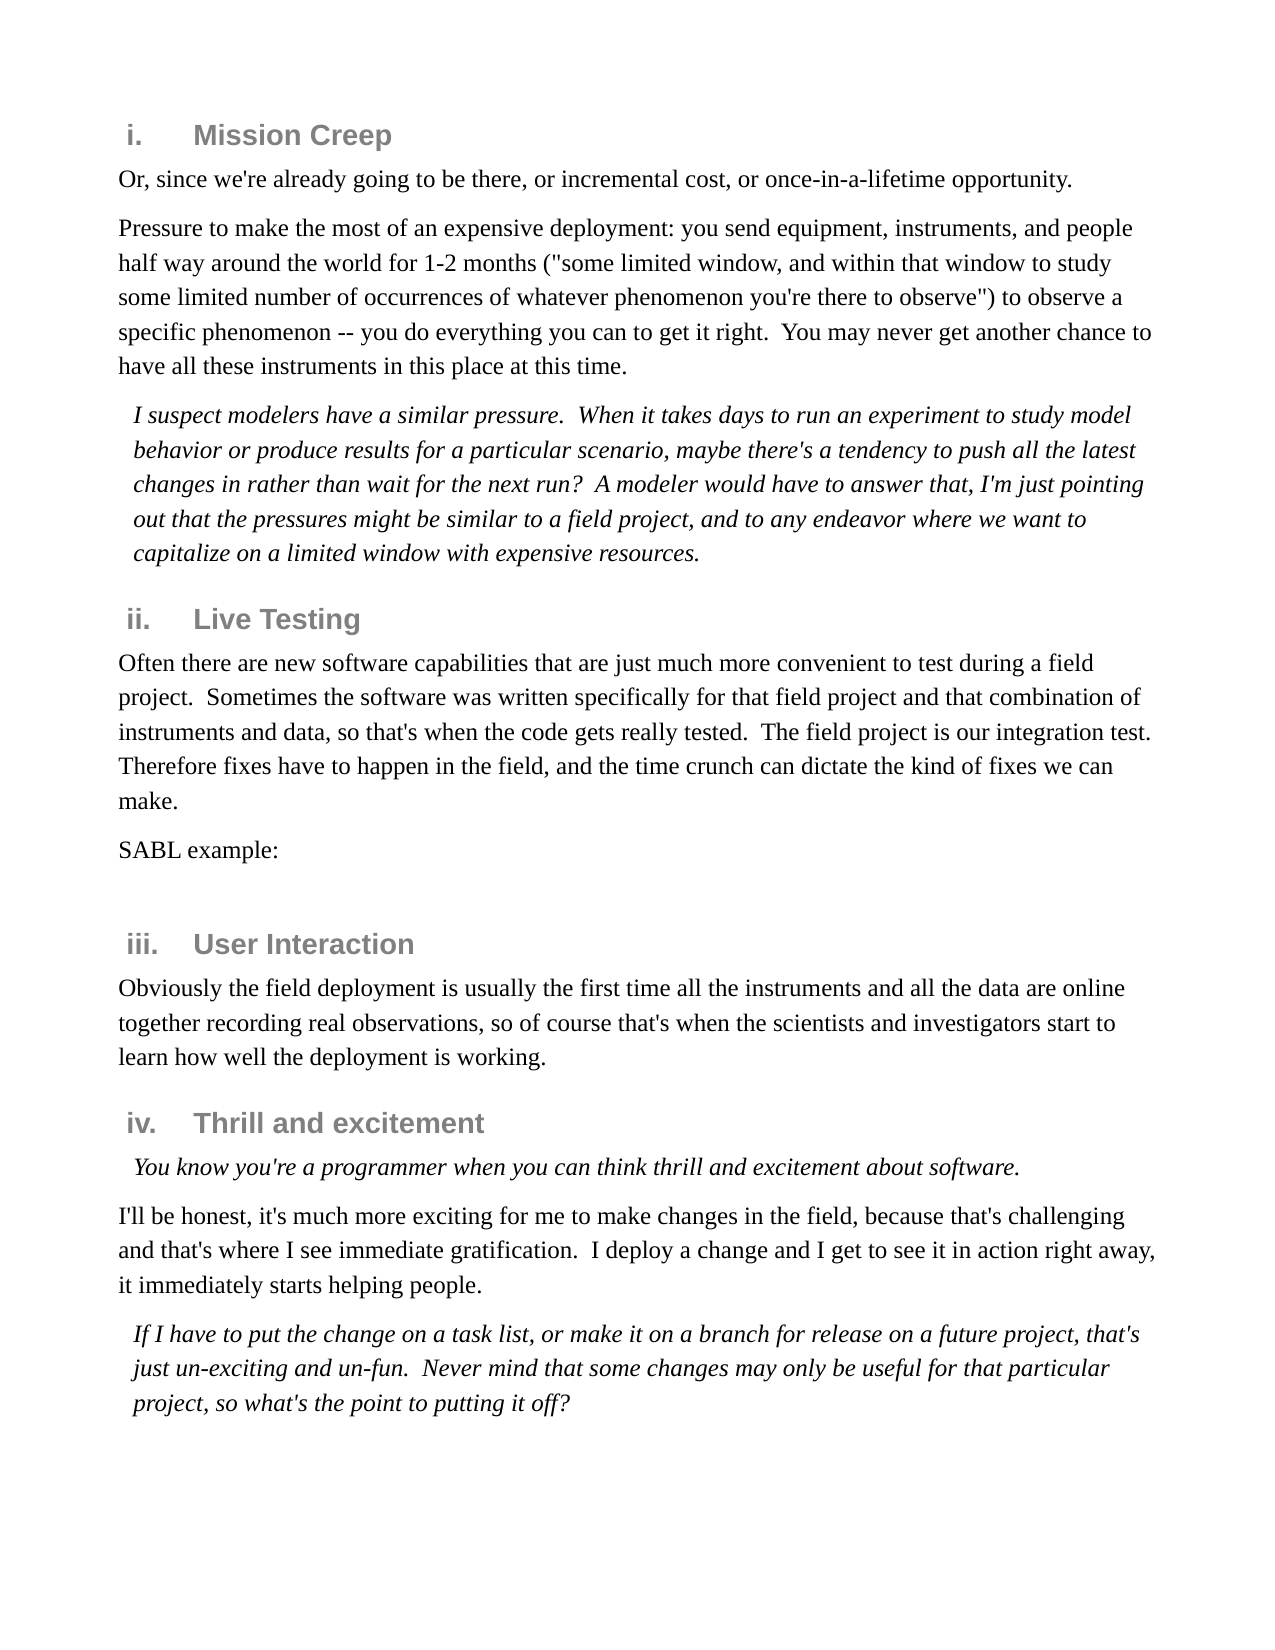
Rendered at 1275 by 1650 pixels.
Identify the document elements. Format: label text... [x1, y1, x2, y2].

text I'll be honest, it's much more exciting for me to make changes in the field, because that's challenging and that's where I see immediate gratification. I deploy a change and I get to see it in action right away, it immediately starts helping people. [118, 1201, 1157, 1299]
text If I have to put the change on a task list, or make it on a branch for release on a future project, that's just un-exciting and un-fun. Never mind that some changes may only be useful for that particular project, so what's the point to putting it off? [133, 1319, 1157, 1417]
subtitle Live Testing [118, 602, 1157, 635]
subtitle User Interaction [118, 927, 1157, 961]
text Pressure to make the most of an expensive deployment: you send equipment, instruments, and people half way around the world for 1-2 months ("some limited window, and within that window to study some limited number of occurrences of whatever phenomenon you're there to observe") to observe a specific phenomenon -- you do everything you can to get it right. You may never get another chance to have all these instruments in this place at this time. [118, 213, 1157, 380]
text Often there are new software capabilities that are just much more convenient to test during a field project. Sometimes the software was written specifically for that field project and that combination of instruments and data, so that's when the code gets really tested. The field project is our integration test. Therefore fixes have to happen in the field, and the time crunch can dictate the kind of fixes we can make. [118, 648, 1157, 814]
text Or, since we're already going to be there, or incremental cost, or once-in-a-lifetime opportunity. [118, 164, 1157, 193]
text Obviously the field deployment is usually the first time all the instruments and all the data are online together recording real observations, so of course that's when the scientists and investigators start to learn how well the deployment is working. [118, 973, 1157, 1071]
text SABL example: [118, 835, 1157, 863]
text I suspect modelers have a similar pressure. When it takes days to run an experiment to study model behavior or produce results for a particular scenario, maybe there's a tendency to push all the latest changes in rather than wait for the next run? A modeler would have to answer that, I'm just pointing out that the pressures might be similar to a field project, and to any endeavor where we want to capitalize on a limited window with expensive resources. [133, 400, 1157, 567]
text You know you're a programmer when you can think thrill and excitement about software. [133, 1152, 1157, 1181]
subtitle Mission Creep [118, 118, 1157, 152]
subtitle Thrill and excitement [118, 1106, 1157, 1139]
